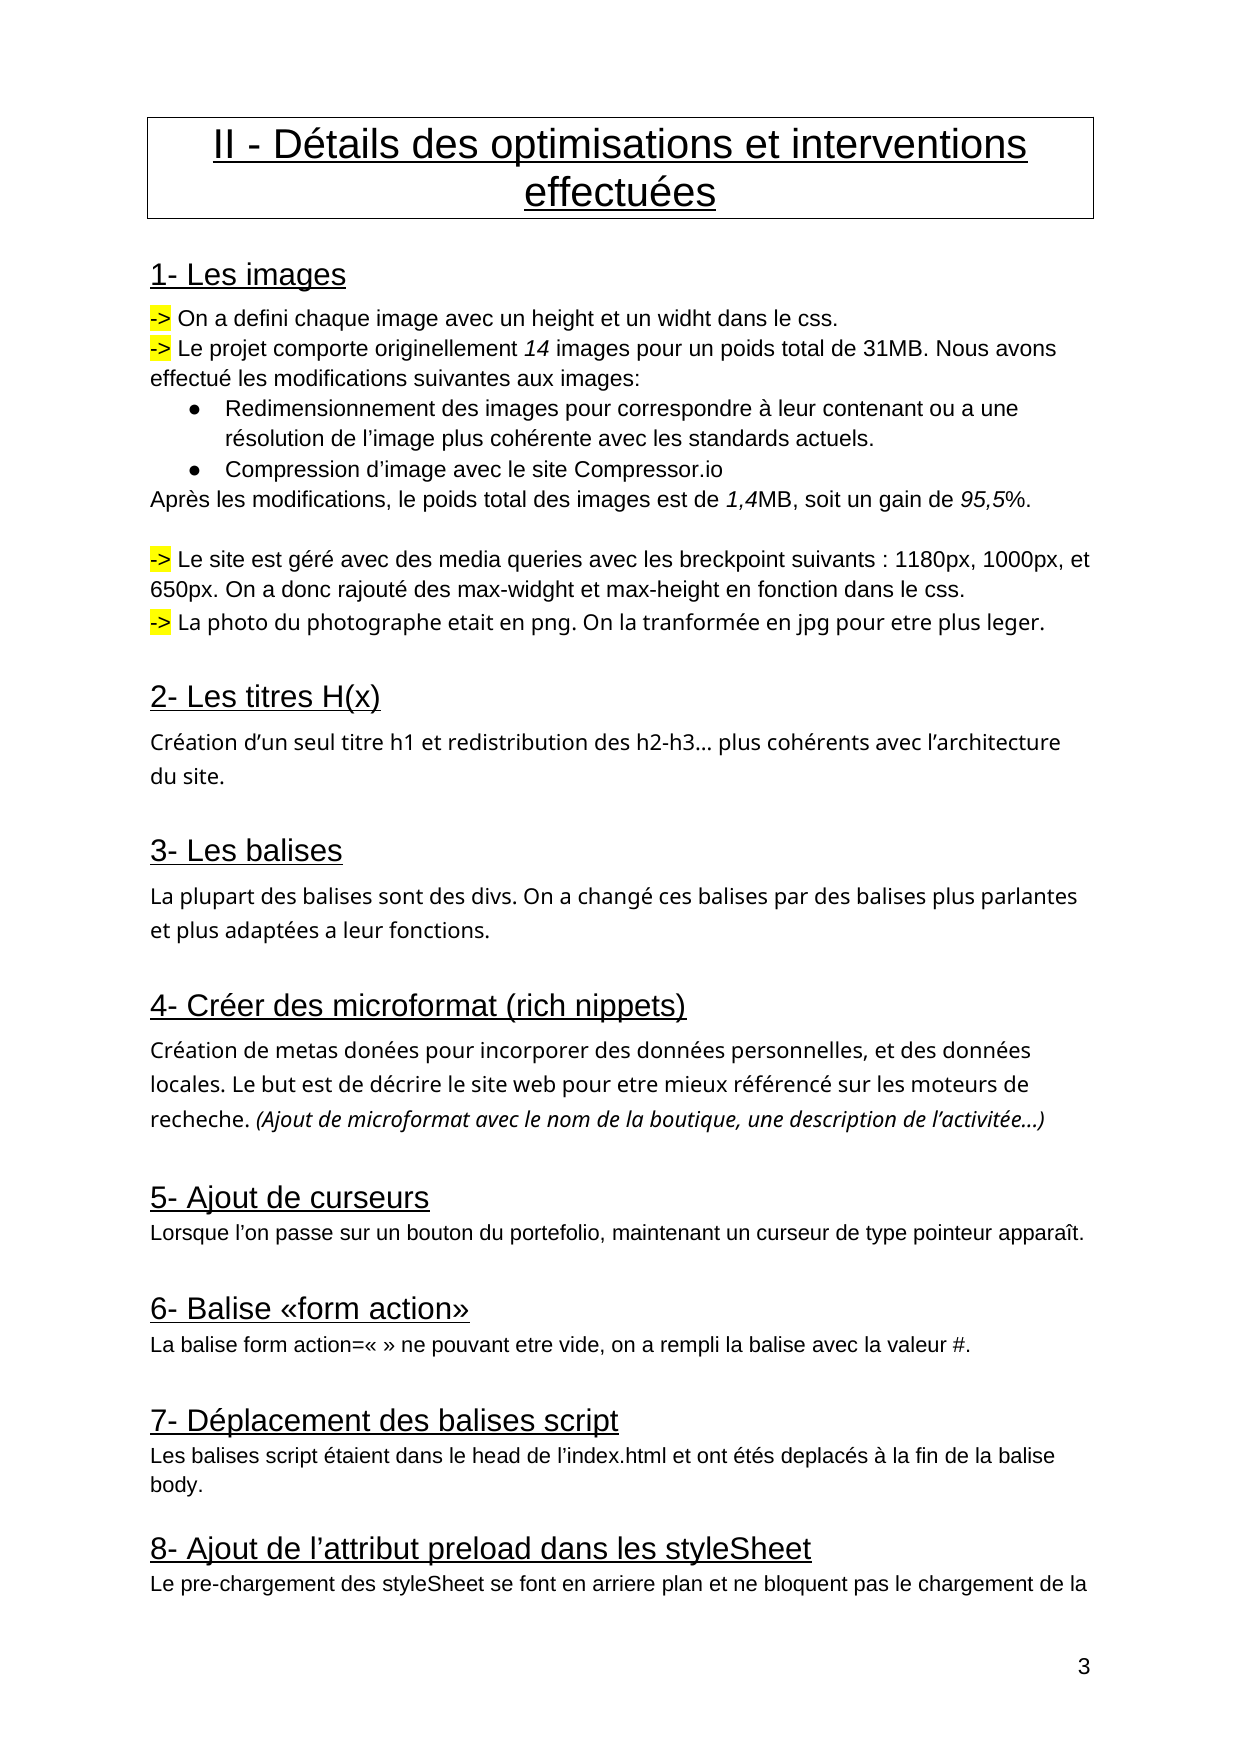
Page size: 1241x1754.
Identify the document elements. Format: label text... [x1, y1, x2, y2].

text -> On a defini chaque image avec un height et un widht dans le css. [150, 304, 1090, 331]
subtitle 1- Les images [150, 256, 1090, 292]
text -> Le site est géré avec des media queries avec les breckpoint suivants : 1180px, 1000px, et 650px. On a donc rajouté des max-widght et max-height en fonction dans le css. [150, 546, 1090, 603]
list 5- Ajout de curseurs [150, 1179, 1090, 1215]
list Création d’un seul titre h1 et redistribution des h2-h3… plus cohérents avec l’architecture du site. [150, 727, 1090, 791]
subtitle 4- Créer des microformat (rich nippets) [150, 987, 1090, 1023]
text 8- Ajout de l’attribut preload dans les styleSheet [150, 1530, 1090, 1566]
text Après les modifications, le poids total des images est de 1,4MB, soit un gain de 95,5%. [150, 486, 1090, 512]
list 6- Balise «form action» [150, 1290, 1090, 1326]
list La balise form action=« » ne pouvant etre vide, on a rempli la balise avec la valeur #. [150, 1332, 1090, 1357]
text Le pre-chargement des styleSheet se font en arriere plan et ne bloquent pas le chargement de la [150, 1571, 1090, 1596]
list Redimensionnement des images pour correspondre à leur contenant ou a une résolution de l’image plus cohérente avec les standards actuels. [187, 395, 1090, 452]
subtitle II - Détails des optimisations et interventions effectuées [148, 118, 1093, 218]
list Compression d’image avec le site Compressor.io [187, 456, 1090, 482]
list Création de metas donées pour incorporer des données personnelles, et des données locales. Le but est de décrire le site web pour etre mieux référencé sur les moteurs de recheche. (Ajout de microformat avec le nom de la boutique, une description de l’activitée...) [150, 1035, 1090, 1133]
list Lorsque l’on passe sur un bouton du portefolio, maintenant un curseur de type pointeur apparaît. [150, 1220, 1090, 1245]
list La plupart des balises sont des divs. On a changé ces balises par des balises plus parlantes et plus adaptées a leur fonctions. [150, 881, 1090, 945]
subtitle 3- Les balises [150, 832, 1090, 868]
list 7- Déplacement des balises script [150, 1402, 1090, 1438]
text -> Le projet comporte originellement 14 images pour un poids total de 31MB. Nous avons effectué les modifications suivantes aux images: [150, 335, 1090, 391]
list Les balises script étaient dans le head de l’index.html et ont étés deplacés à la fin de la balise body. [150, 1443, 1090, 1497]
subtitle 2- Les titres H(x) [150, 678, 1090, 714]
text -> La photo du photographe etait en png. On la tranformée en jpg pour etre plus leger. [150, 607, 1090, 636]
